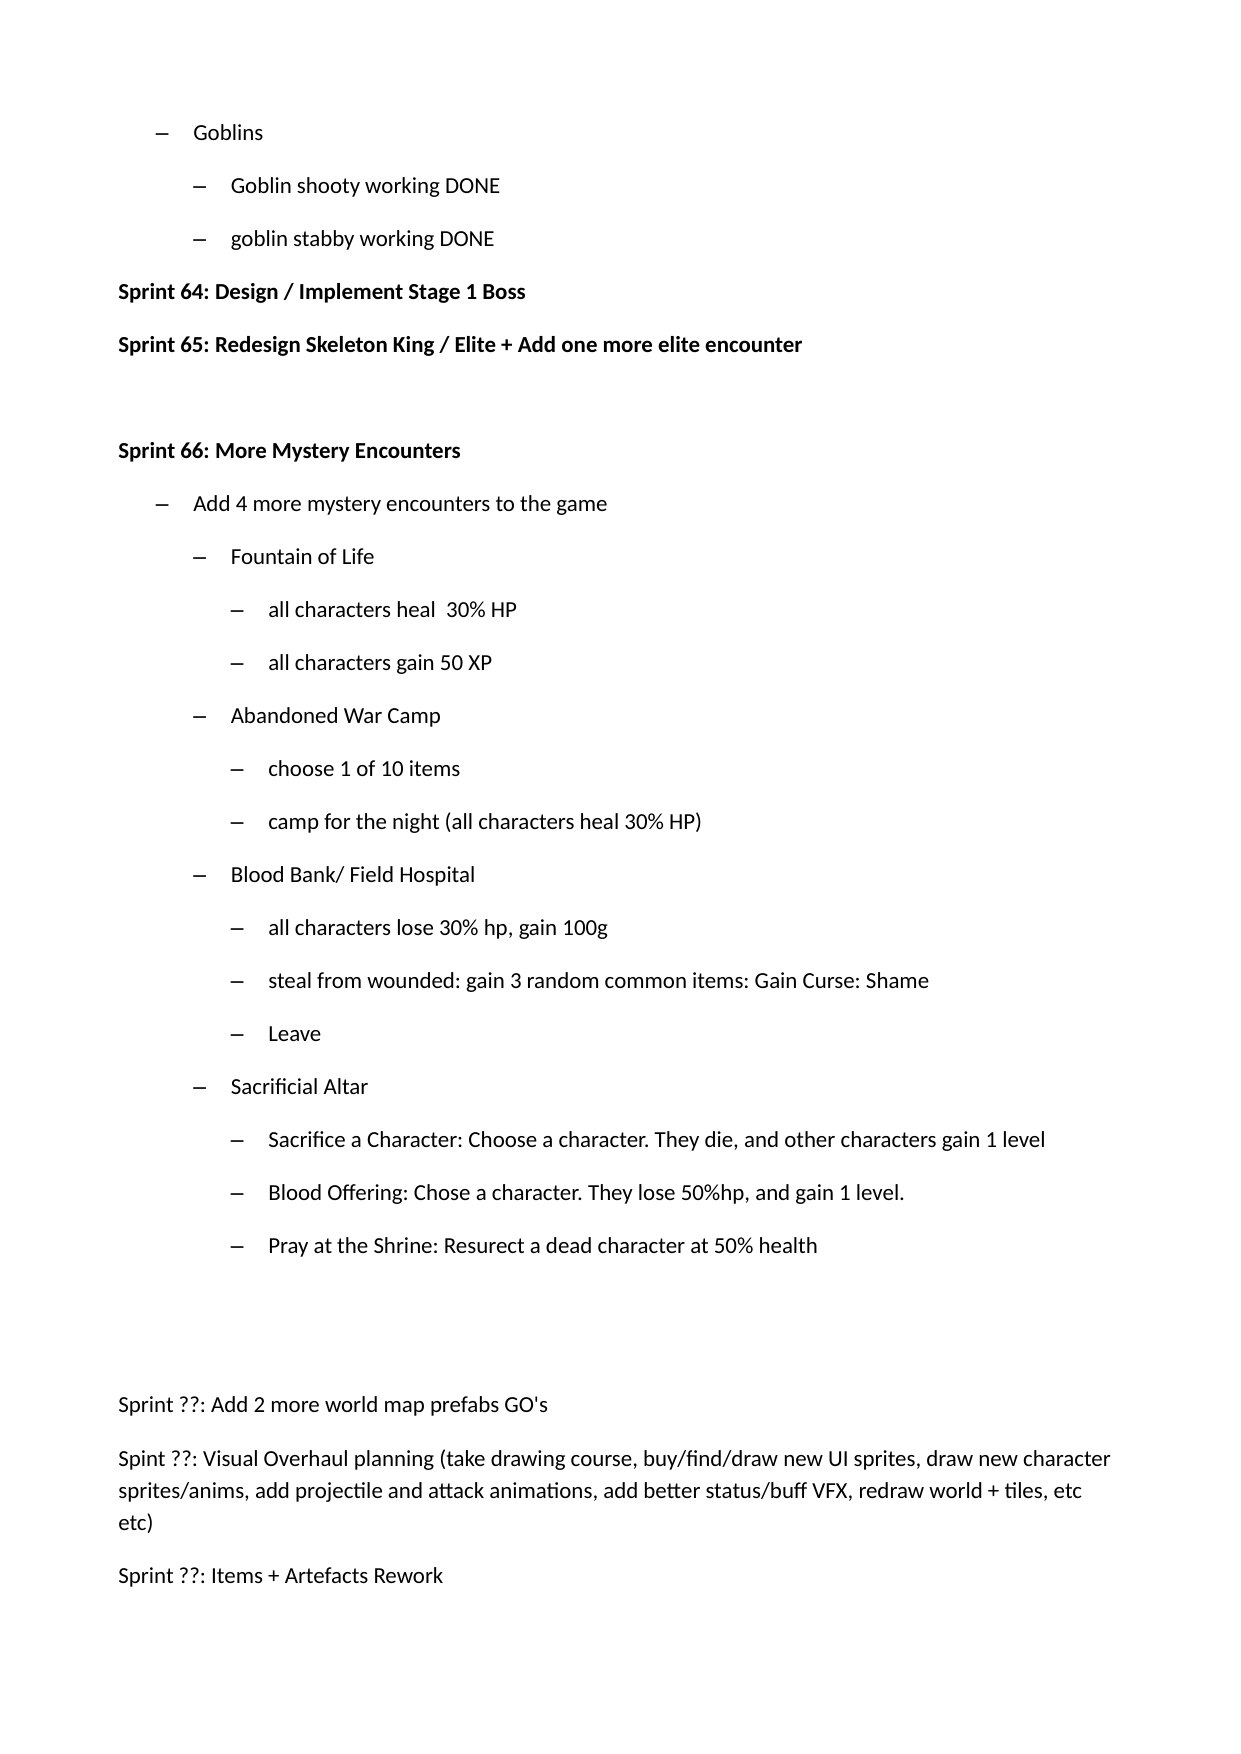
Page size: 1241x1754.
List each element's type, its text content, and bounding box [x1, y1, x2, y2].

list Goblins [156, 118, 1122, 146]
list goblin stabby working DONE [193, 224, 1122, 252]
list steal from wounded: gain 3 random common items: Gain Curse: Shame [231, 966, 1122, 994]
list Blood Bank/ Field Hospital [193, 860, 1122, 888]
list camp for the night (all characters heal 30% HP) [231, 807, 1122, 835]
text Sprint 66: More Mystery Encounters [118, 436, 1122, 464]
list Fountain of Life [193, 542, 1122, 570]
text Spint ??: Visual Overhaul planning (take drawing course, buy/find/draw new UI sprites, draw new character sprites/anims, add projectile and attack animations, add better status/buff VFX, redraw world + tiles, etc etc) [118, 1444, 1122, 1536]
list all characters heal 30% HP [231, 595, 1122, 623]
list Leave [231, 1019, 1122, 1047]
list Pray at the Shrine: Resurect a dead character at 50% health [231, 1232, 1122, 1259]
list Add 4 more mystery encounters to the game [156, 489, 1122, 517]
list Abandoned War Camp [193, 701, 1122, 729]
list all characters gain 50 XP [231, 648, 1122, 676]
text Sprint 64: Design / Implement Stage 1 Boss [118, 277, 1122, 305]
list Blood Offering: Chose a character. They lose 50%hp, and gain 1 level. [231, 1178, 1122, 1207]
list choose 1 of 10 items [231, 754, 1122, 782]
list all characters lose 30% hp, gain 100g [231, 913, 1122, 941]
text Sprint ??: Add 2 more world map prefabs GO's [118, 1391, 1122, 1419]
list Sacrifice a Character: Choose a character. They die, and other characters gain 1 level [231, 1126, 1122, 1153]
list Goblin shooty working DONE [193, 171, 1122, 199]
text Sprint ??: Items + Artefacts Rework [118, 1561, 1122, 1589]
list Sacrificial Altar [193, 1072, 1122, 1101]
text Sprint 65: Redesign Skeleton King / Elite + Add one more elite encounter [118, 330, 1122, 358]
